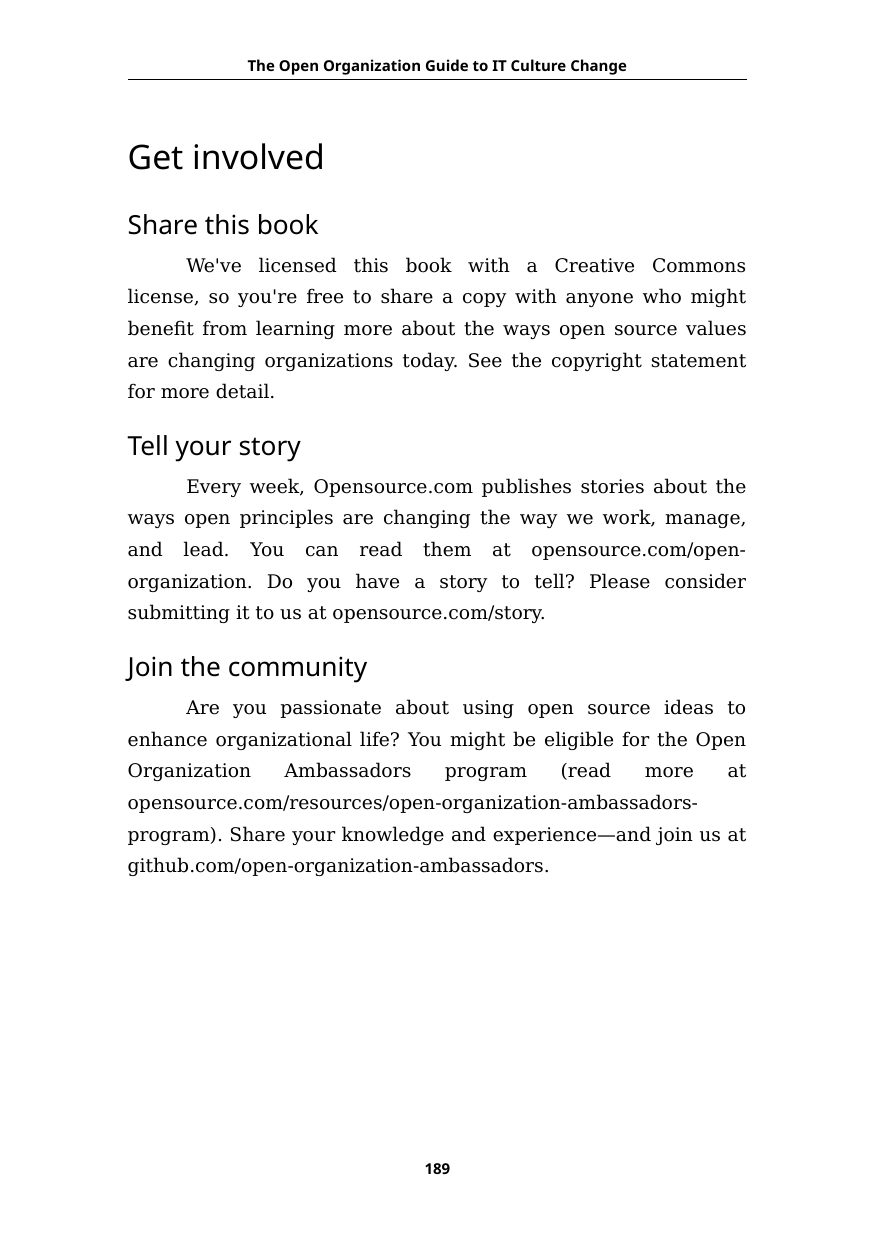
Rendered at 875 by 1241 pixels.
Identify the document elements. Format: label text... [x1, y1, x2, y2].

subtitle Get involved [127, 133, 747, 179]
text We've licensed this book with a Creative Commons license, so you're free to share a copy with anyone who might benefit from learning more about the ways open source values are changing organizations today. See the copyright statement for more detail. [127, 254, 747, 403]
text Every week, Opensource.com publishes stories about the ways open principles are changing the way we work, manage, and lead. You can read them at opensource.com/open-organization. Do you have a story to tell? Please consider submitting it to us at opensource.com/story. [127, 476, 747, 624]
subtitle Join the community [127, 649, 747, 684]
text Are you passionate about using open source ideas to enhance organizational life? You might be eligible for the Open Organization Ambassadors program (read more at opensource.com/resources/open-organization-ambassadors-program). Share your knowledge and experience—and join us at github.com/open-organization-ambassadors. [127, 697, 747, 877]
subtitle Tell your story [127, 427, 747, 463]
subtitle Share this book [127, 206, 747, 242]
